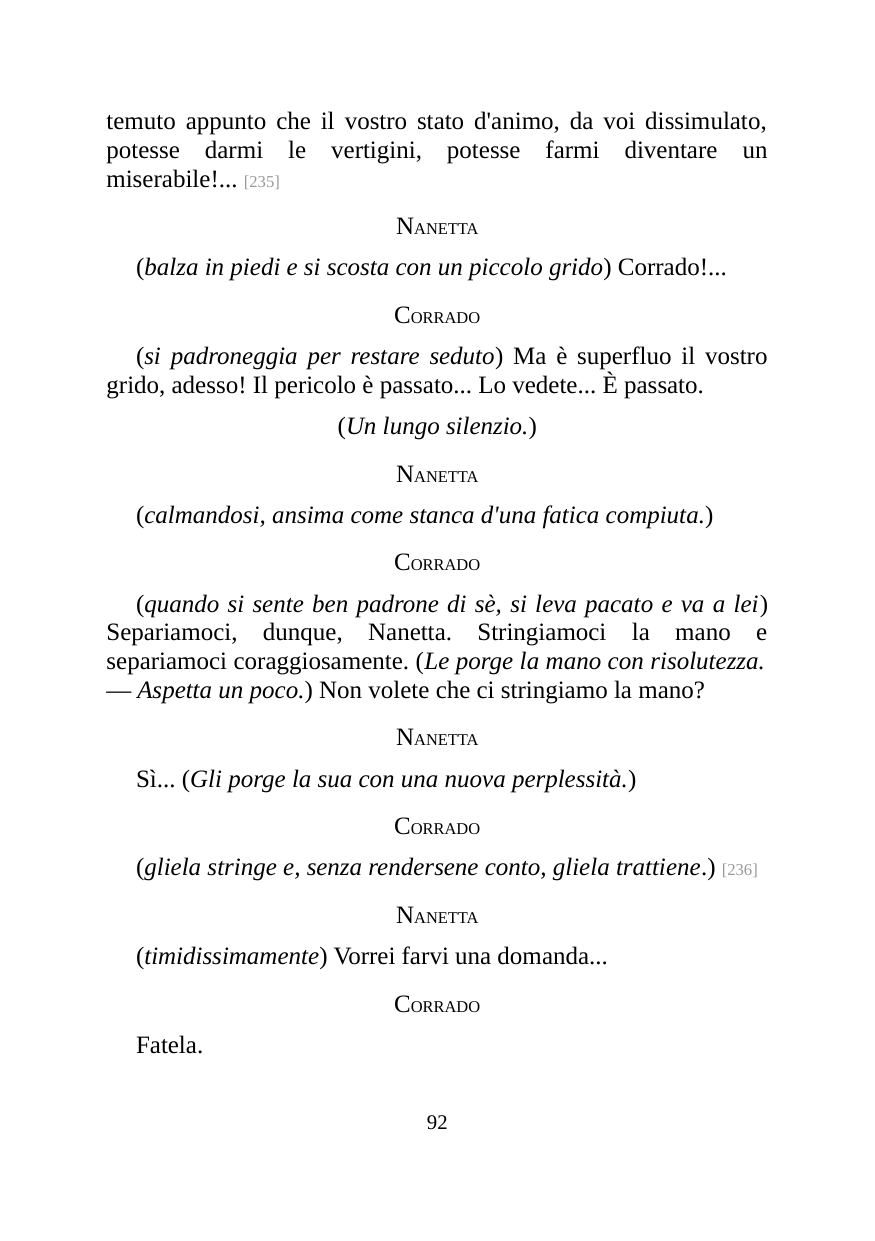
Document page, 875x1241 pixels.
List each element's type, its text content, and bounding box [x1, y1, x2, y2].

text Nanetta [106, 900, 768, 929]
text Nanetta [106, 459, 768, 487]
text Sì... (Gli porge la sua con una nuova perplessità.) [106, 764, 768, 792]
text (timidissimamente) Vorrei farvi una domanda... [106, 941, 768, 970]
text Corrado [106, 811, 768, 840]
text Nanetta [106, 722, 768, 751]
text (si padroneggia per restare seduto) Ma è superfluo il vostro grido, adesso! Il pericolo è passato... Lo vedete... È passato. [106, 341, 768, 399]
text Corrado [106, 300, 768, 329]
text Fatela. [106, 1030, 768, 1059]
text Corrado [106, 989, 768, 1017]
text Nanetta [106, 211, 768, 240]
text (calmandosi, ansima come stanca d'una fatica compiuta.) [106, 500, 768, 529]
text temuto appunto che il vostro stato d'animo, da voi dissimulato, potesse darmi le vertigini, potesse farmi diventare un miserabile!... [235] [106, 106, 768, 192]
text (gliela stringe e, senza rendersene conto, gliela trattiene.) [236] [106, 852, 768, 881]
text (balza in piedi e si scosta con un piccolo grido) Corrado!... [106, 252, 768, 281]
text (Un lungo silenzio.) [106, 411, 768, 440]
text Corrado [106, 547, 768, 576]
text (quando si sente ben padrone di sè, si leva pacato e va a lei) Separiamoci, dunque, Nanetta. Stringiamoci la mano e separiamoci coraggiosamente. (Le porge la mano con risolutezza. ― Aspetta un poco.) Non volete che ci stringiamo la mano? [106, 589, 768, 704]
